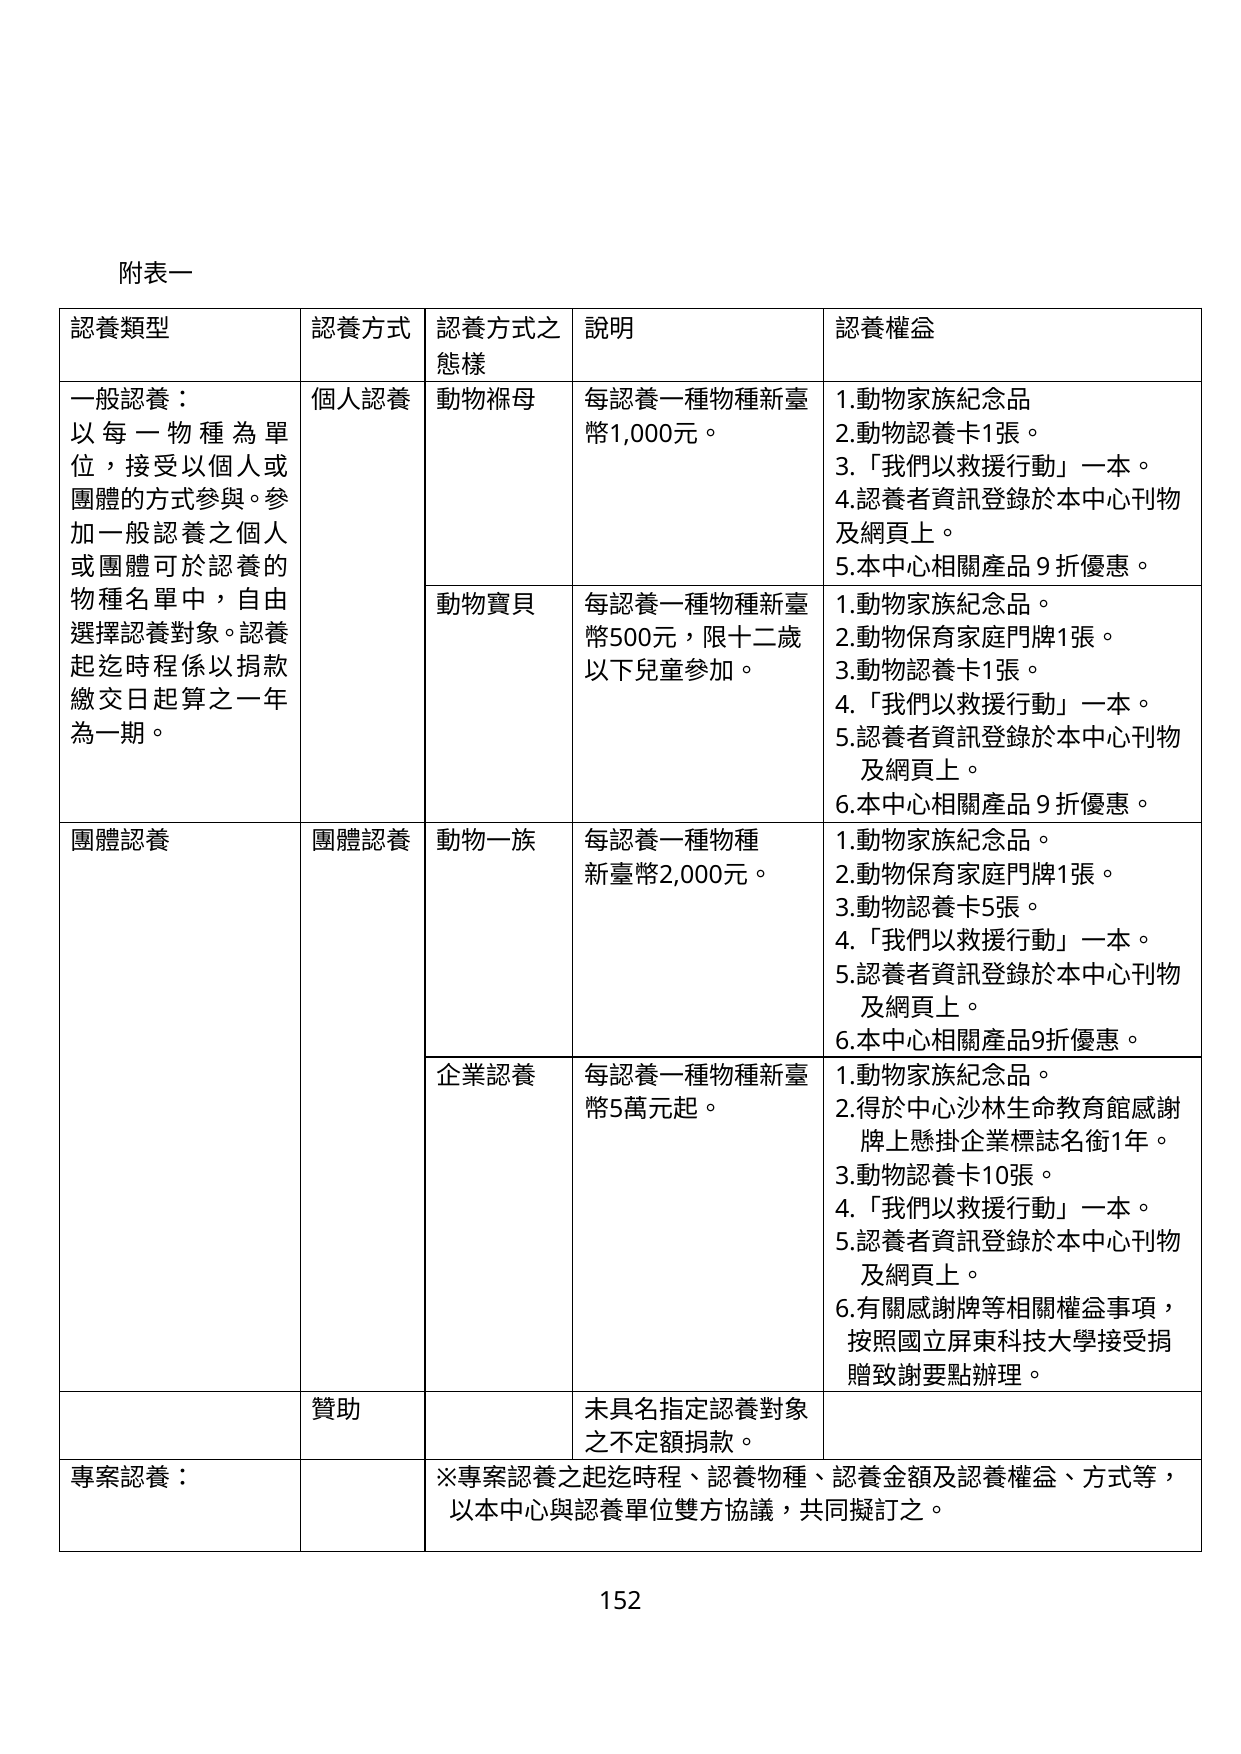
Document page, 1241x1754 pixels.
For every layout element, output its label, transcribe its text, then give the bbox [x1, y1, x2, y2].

table_header 認養類型 [60, 309, 300, 381]
table_cell 1.動物家族紀念品 2.動物認養卡1張。 3.「我們以救援行動」一本。 4.認養者資訊登錄於本中心刊物及網頁上。 5.本中心相關產品9折優惠。 [824, 382, 1201, 585]
table_cell 專案認養： [60, 1460, 300, 1551]
table_cell [60, 1392, 300, 1458]
table_cell 團體認養 [301, 823, 424, 1391]
table_cell [301, 1460, 424, 1551]
table_cell ※專案認養之起迄時程、認養物種、認養金額及認養權益、方式等， 以本中心與認養單位雙方協議，共同擬訂之。 [426, 1460, 1201, 1551]
text 附表一 [118, 253, 1122, 289]
table_cell 團體認養 [60, 823, 300, 1391]
table_cell 一般認養： 以每一物種為單位，接受以個人或團體的方式參與。參加一般認養之個人或團體可於認養的物種名單中，自由選擇認養對象。認養起迄時程係以捐款繳交日起算之一年為一期。 [60, 382, 300, 822]
table_cell 每認養一種物種 新臺幣2,000元。 [573, 823, 823, 1056]
table_cell 每認養一種物種新臺幣1,000元。 [573, 382, 823, 585]
table_cell 動物褓母 [426, 382, 572, 585]
table_cell 動物一族 [426, 823, 572, 1056]
table_cell 1.動物家族紀念品。 2.得於中心沙林生命教育館感謝牌上懸掛企業標誌名銜1年。 3.動物認養卡10張。 4.「我們以救援行動」一本。 5.認養者資訊登錄於本中心刊物及網頁上。 6.有關感謝牌等相關權益事項，按照國立屏東科技大學接受捐贈致謝要點辦理。 [824, 1058, 1201, 1391]
table_cell 企業認養 [426, 1058, 572, 1391]
table_cell 每認養一種物種新臺幣500元，限十二歲以下兒童參加。 [573, 586, 823, 822]
table_cell 個人認養 [301, 382, 424, 822]
table_cell [824, 1392, 1201, 1458]
table_cell 1.動物家族紀念品。 2.動物保育家庭門牌1張。 3.動物認養卡5張。 4.「我們以救援行動」一本。 5.認養者資訊登錄於本中心刊物及網頁上。 6.本中心相關產品9折優惠。 [824, 823, 1201, 1056]
table_cell 1.動物家族紀念品。 2.動物保育家庭門牌1張。 3.動物認養卡1張。 4.「我們以救援行動」一本。 5.認養者資訊登錄於本中心刊物及網頁上。 6.本中心相關產品9折優惠。 [824, 586, 1201, 822]
table_cell 贊助 [301, 1392, 424, 1458]
table_header 說明 [573, 309, 823, 381]
table_header 認養方式之態樣 [426, 309, 572, 381]
table_cell 未具名指定認養對象之不定額捐款。 [573, 1392, 823, 1458]
table_cell 動物寶貝 [426, 586, 572, 822]
table_cell 每認養一種物種新臺幣5萬元起。 [573, 1058, 823, 1391]
table_header 認養權益 [824, 309, 1201, 381]
table_header 認養方式 [301, 309, 424, 381]
table_cell [426, 1392, 572, 1458]
